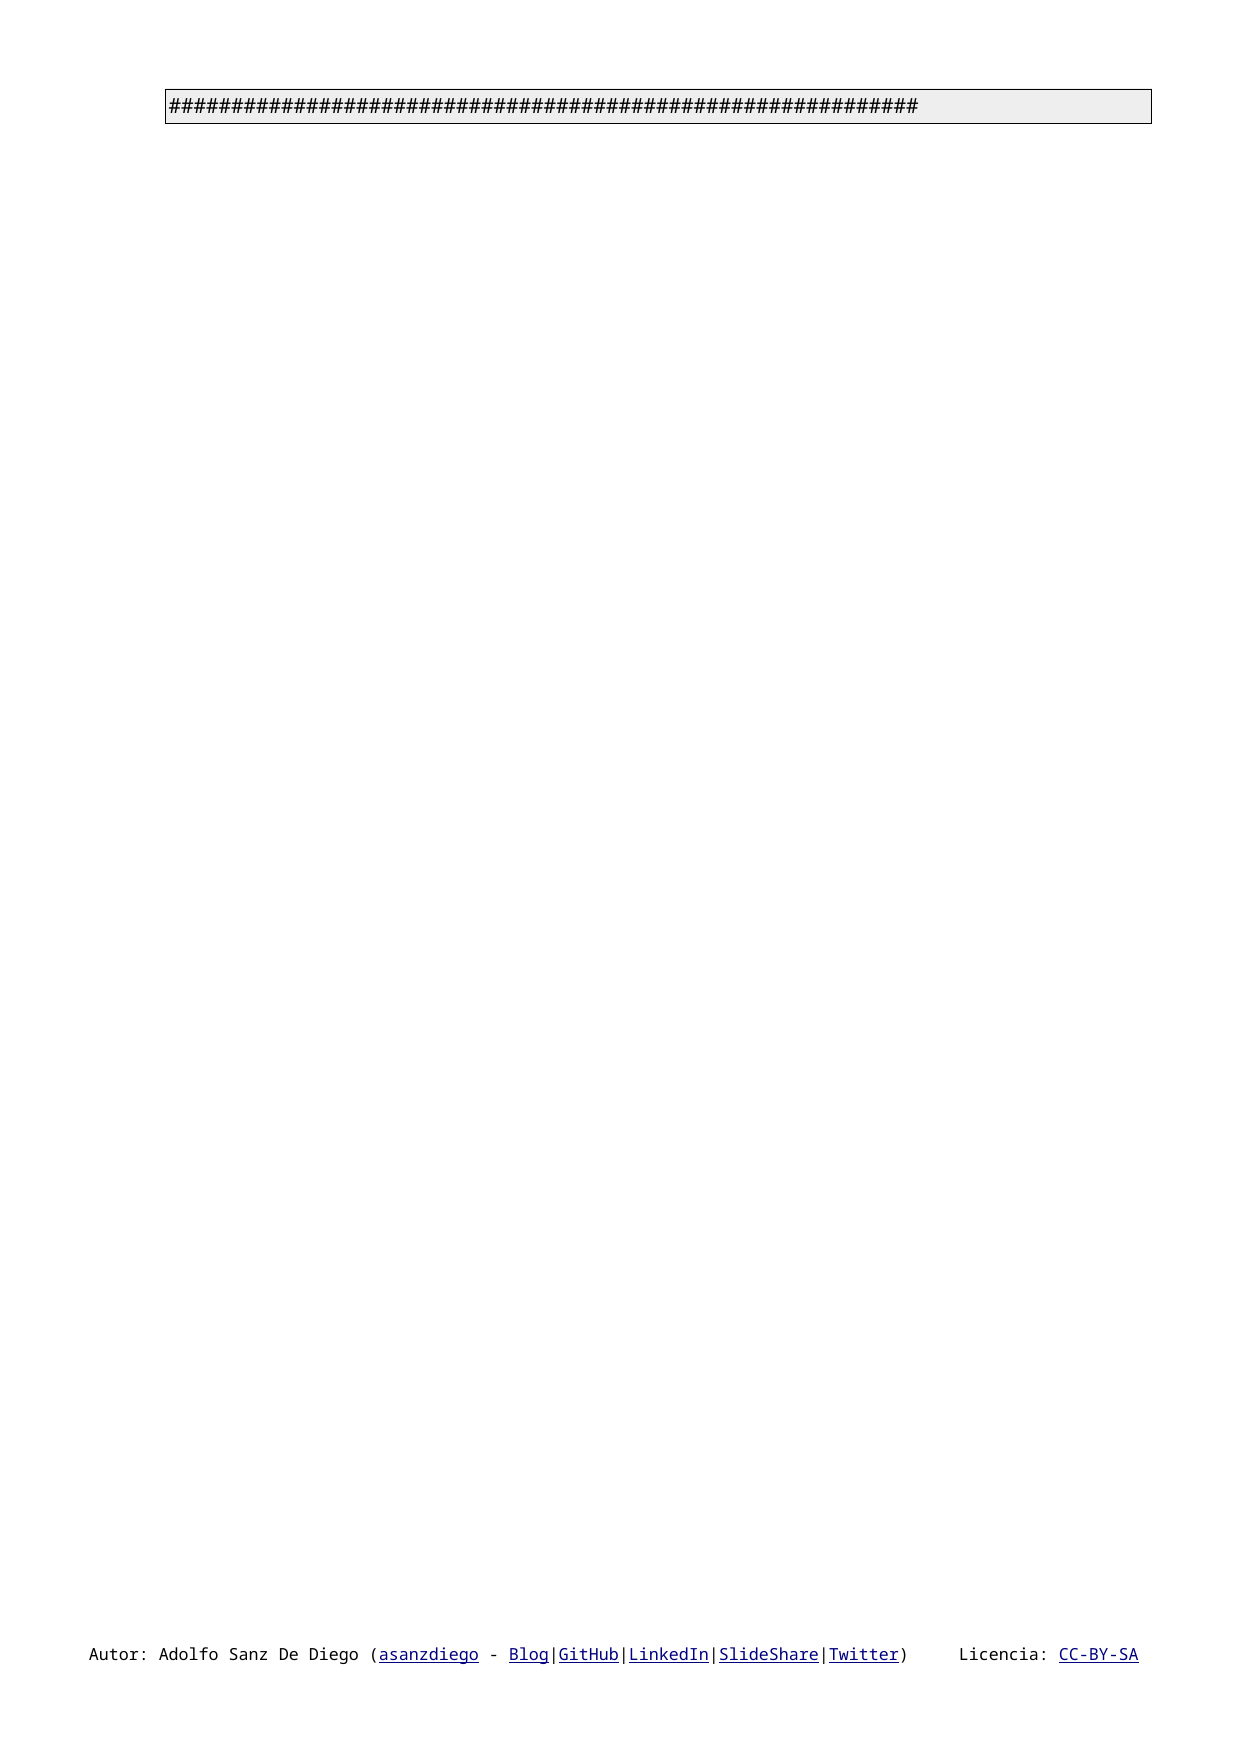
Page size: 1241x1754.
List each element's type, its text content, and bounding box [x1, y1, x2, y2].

text ############################################################ [166, 90, 1151, 123]
